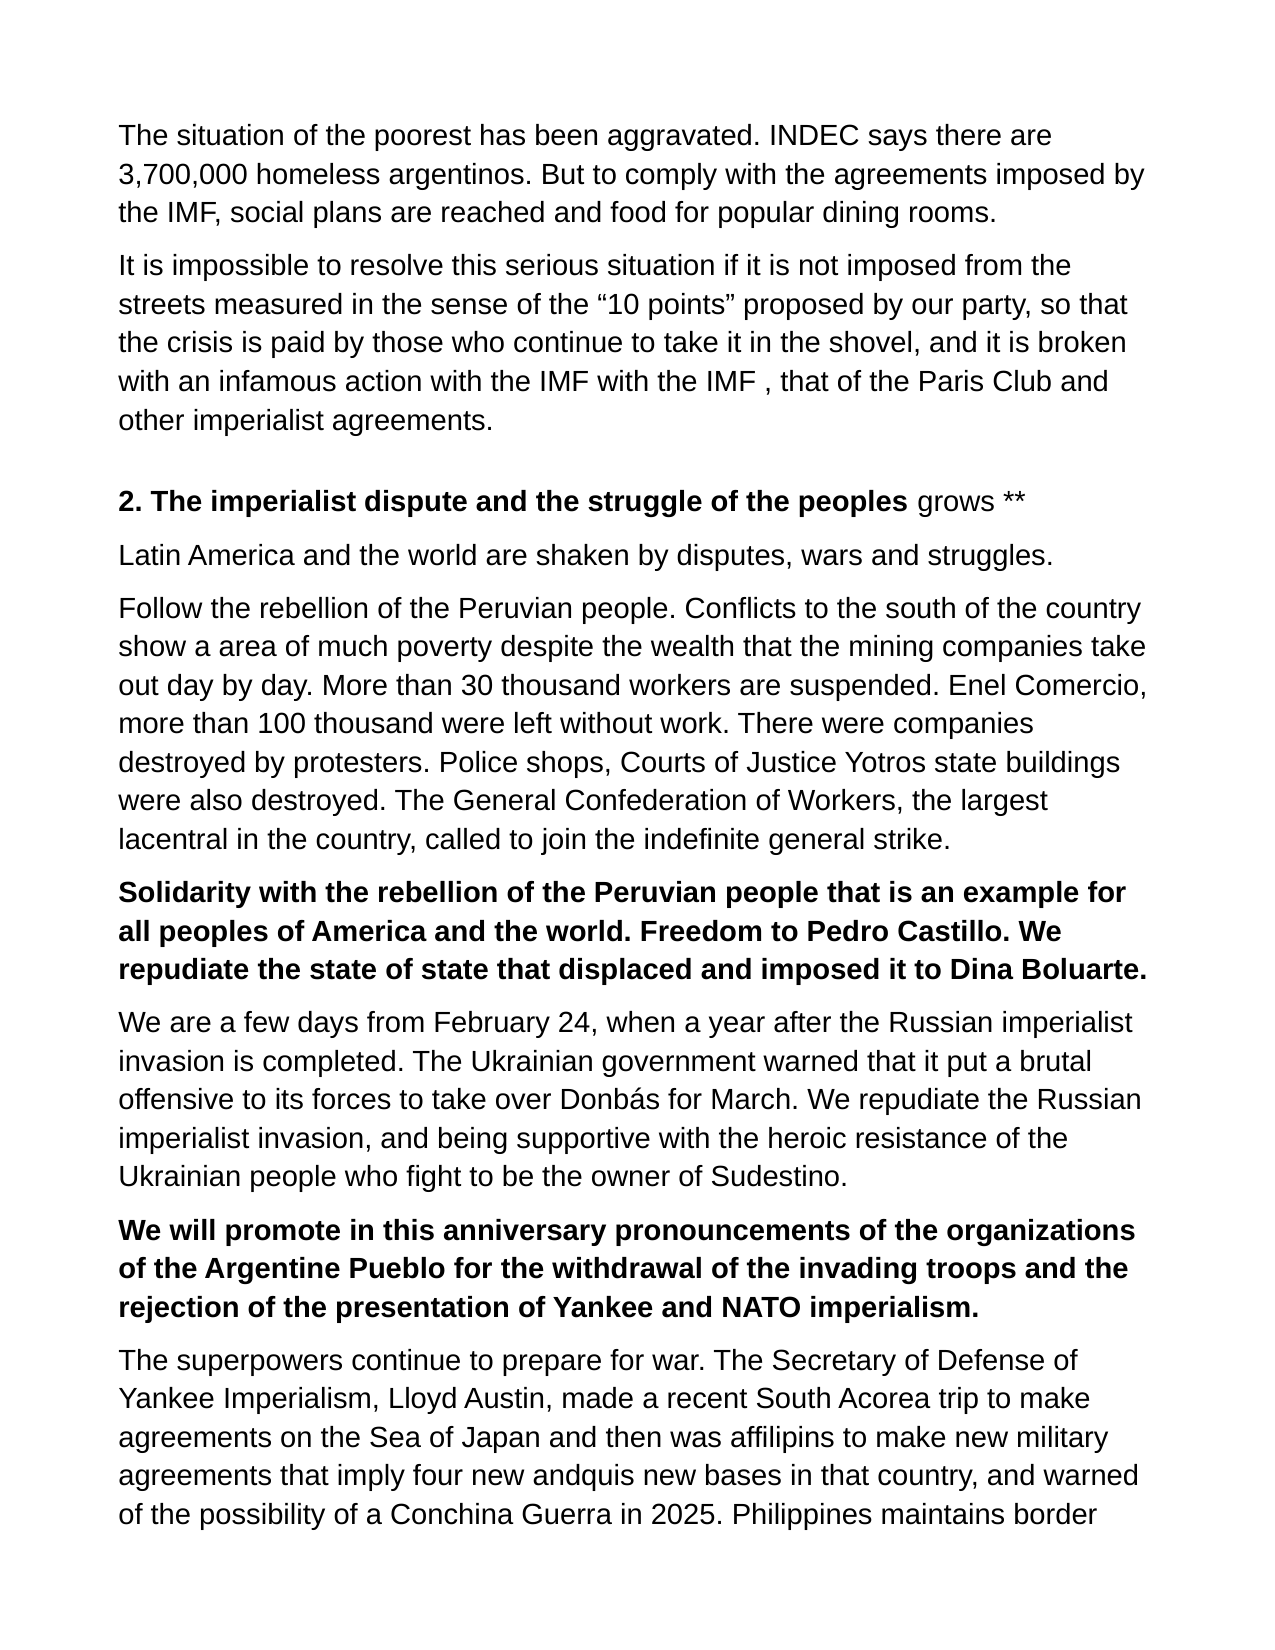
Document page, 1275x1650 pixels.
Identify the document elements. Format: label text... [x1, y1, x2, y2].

text We will promote in this anniversary pronouncements of the organizations of the Argentine Pueblo for the withdrawal of the invading troops and the rejection of the presentation of Yankee and NATO imperialism. [118, 1212, 1157, 1323]
text We are a few days from February 24, when a year after the Russian imperialist invasion is completed. The Ukrainian government warned that it put a brutal offensive to its forces to take over Donbás for March. We repudiate the Russian imperialist invasion, and being supportive with the heroic resistance of the Ukrainian people who fight to be the owner of Sudestino. [118, 1005, 1157, 1193]
text It is impossible to resolve this serious situation if it is not imposed from the streets measured in the sense of the “10 points” proposed by our party, so that the crisis is paid by those who continue to take it in the shovel, and it is broken with an infamous action with the IMF with the IMF , that of the Paris Club and other imperialist agreements. [118, 248, 1157, 436]
text The situation of the poorest has been aggravated. INDEC says there are 3,700,000 homeless argentinos. But to comply with the agreements imposed by the IMF, social plans are reached and food for popular dining rooms. [118, 118, 1157, 229]
text Follow the rebellion of the Peruvian people. Conflicts to the south of the country show a area of much poverty despite the wealth that the mining companies take out day by day. More than 30 thousand workers are suspended. Enel Comercio, more than 100 thousand were left without work. There were companies destroyed by protesters. Police shops, Courts of Justice Yotros state buildings were also destroyed. The General Confederation of Workers, the largest lacentral in the country, called to join the indefinite general strike. [118, 591, 1157, 855]
text 2. The imperialist dispute and the struggle of the peoples grows ** [118, 484, 1157, 518]
text Latin America and the world are shaken by disputes, wars and struggles. [118, 537, 1157, 571]
text The superpowers continue to prepare for war. The Secretary of Defense of Yankee Imperialism, Lloyd Austin, made a recent South Acorea trip to make agreements on the Sea of Japan and then was affilipins to make new military agreements that imply four new andquis new bases in that country, and warned of the possibility of a Conchina Guerra in 2025. Philippines maintains border [118, 1343, 1157, 1530]
text Solidarity with the rebellion of the Peruvian people that is an example for all peoples of America and the world. Freedom to Pedro Castillo. We repudiate the state of state that displaced and imposed it to Dina Boluarte. [118, 875, 1157, 986]
